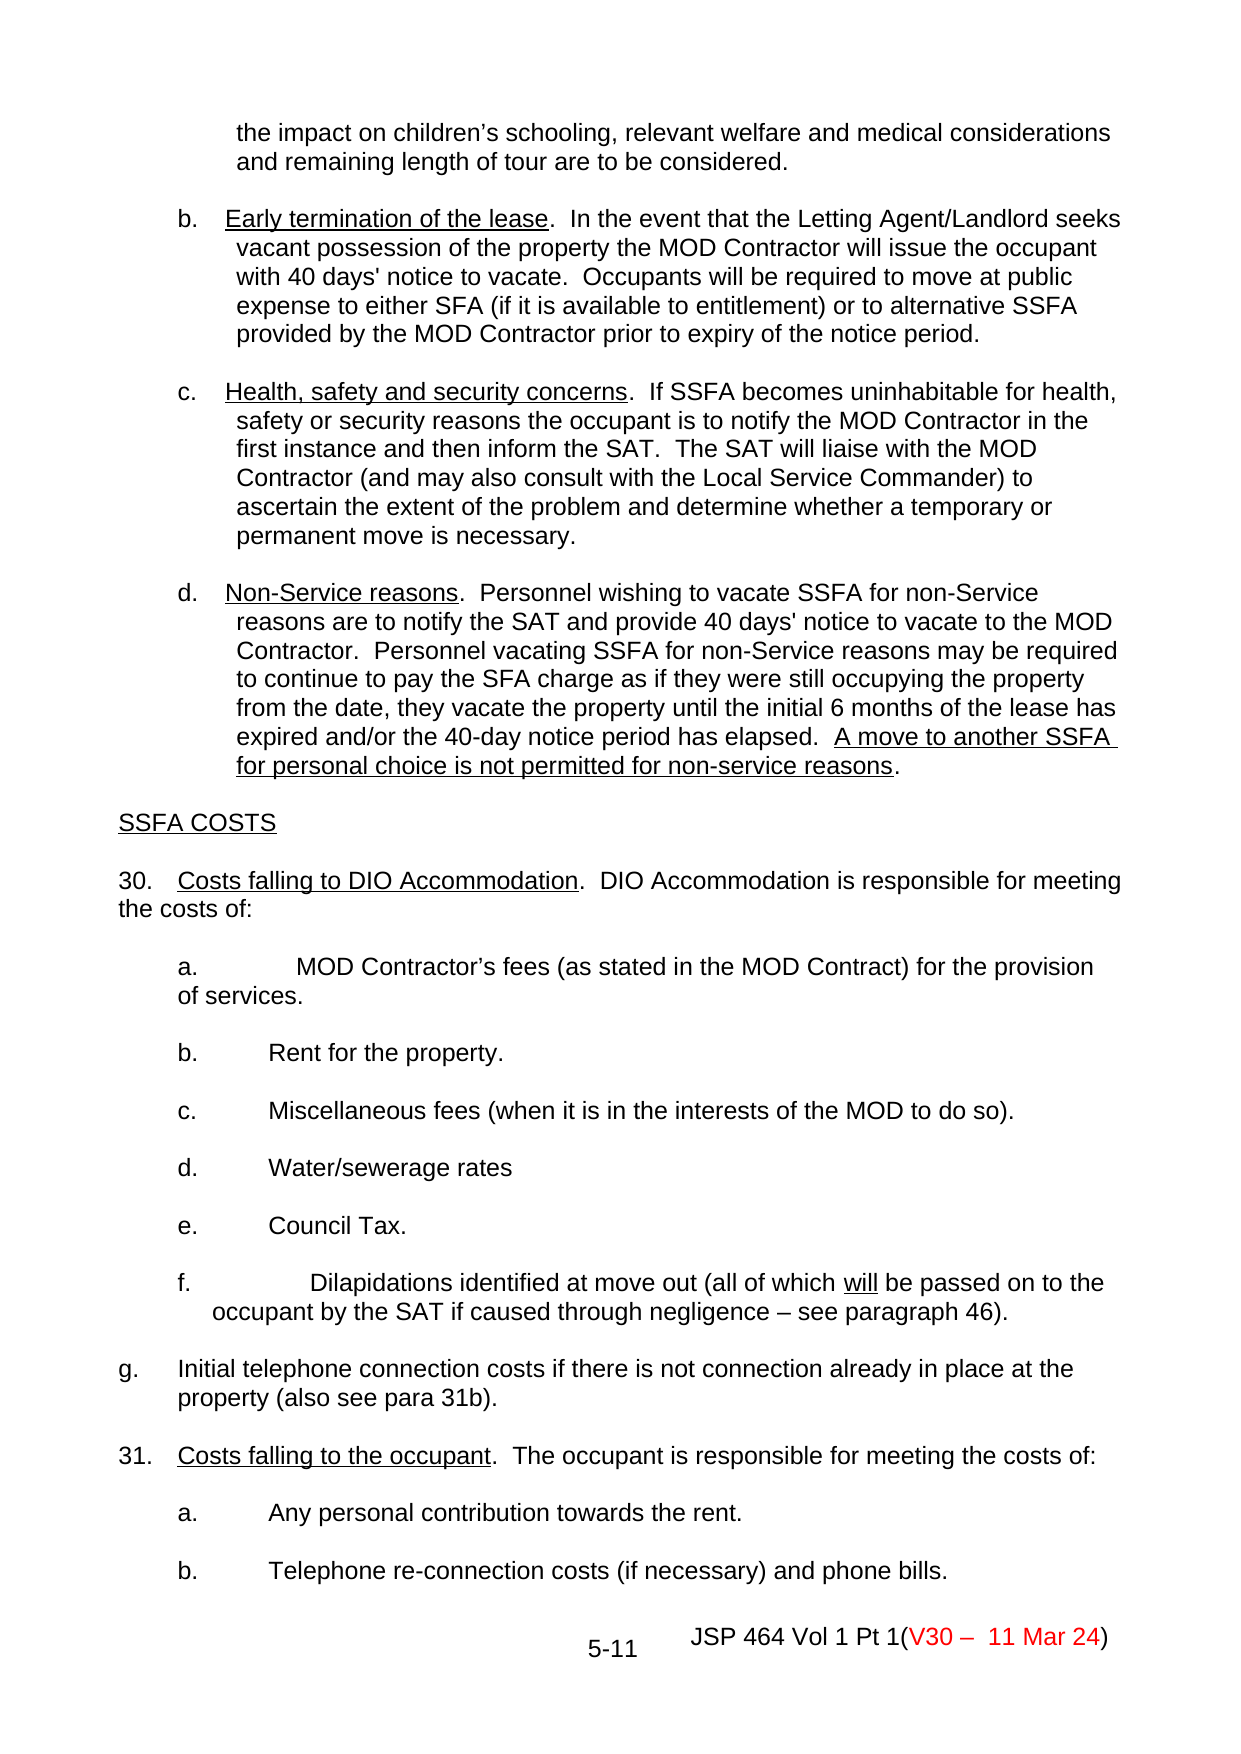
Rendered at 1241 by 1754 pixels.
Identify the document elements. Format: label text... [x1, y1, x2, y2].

list Early termination of the lease. In the event that the Letting Agent/Landlord seeks vacant possession of the property the MOD Contractor will issue the occupant with 40 days' notice to vacate. Occupants will be required to move at public expense to either SFA (if it is available to entitlement) or to alternative SSFA provided by the MOD Contractor prior to expiry of the notice period. [177, 204, 1122, 348]
list Rent for the property. [177, 1038, 1122, 1067]
list Costs falling to the occupant. The occupant is responsible for meeting the costs of: [118, 1441, 1122, 1469]
list Costs falling to DIO Accommodation. DIO Accommodation is responsible for meeting the costs of: [118, 866, 1122, 923]
text occupant by the SAT if caused through negligence – see paragraph 46). [177, 1297, 1122, 1326]
list Telephone re-connection costs (if necessary) and phone bills. [177, 1556, 1122, 1584]
text SSFA COSTS [118, 808, 1122, 837]
list Water/sewerage rates [177, 1153, 1122, 1182]
list Miscellaneous fees (when it is in the interests of the MOD to do so). [177, 1096, 1122, 1124]
list Any personal contribution towards the rent. [177, 1498, 1122, 1527]
list Non-Service reasons. Personnel wishing to vacate SSFA for non-Service reasons are to notify the SAT and provide 40 days' notice to vacate to the MOD Contractor. Personnel vacating SSFA for non-Service reasons may be required to continue to pay the SFA charge as if they were still occupying the property from the date, they vacate the property until the initial 6 months of the lease has expired and/or the 40-day notice period has elapsed. A move to another SSFA for personal choice is not permitted for non-service reasons. [177, 578, 1122, 779]
list Health, safety and security concerns. If SSFA becomes uninhabitable for health, safety or security reasons the occupant is to notify the MOD Contractor in the first instance and then inform the SAT. The SAT will liaise with the MOD Contractor (and may also consult with the Local Service Commander) to ascertain the extent of the problem and determine whether a temporary or permanent move is necessary. [177, 377, 1122, 549]
list the impact on children’s schooling, relevant welfare and medical considerations and remaining length of tour are to be considered. [236, 118, 1122, 176]
list MOD Contractor’s fees (as stated in the MOD Contract) for the provision of services. [177, 952, 1122, 1009]
text g. Initial telephone connection costs if there is not connection already in place at the property (also see para 31b). [118, 1354, 1122, 1412]
list Dilapidations identified at move out (all of which will be passed on to the [177, 1268, 1122, 1297]
list Council Tax. [177, 1211, 1122, 1239]
